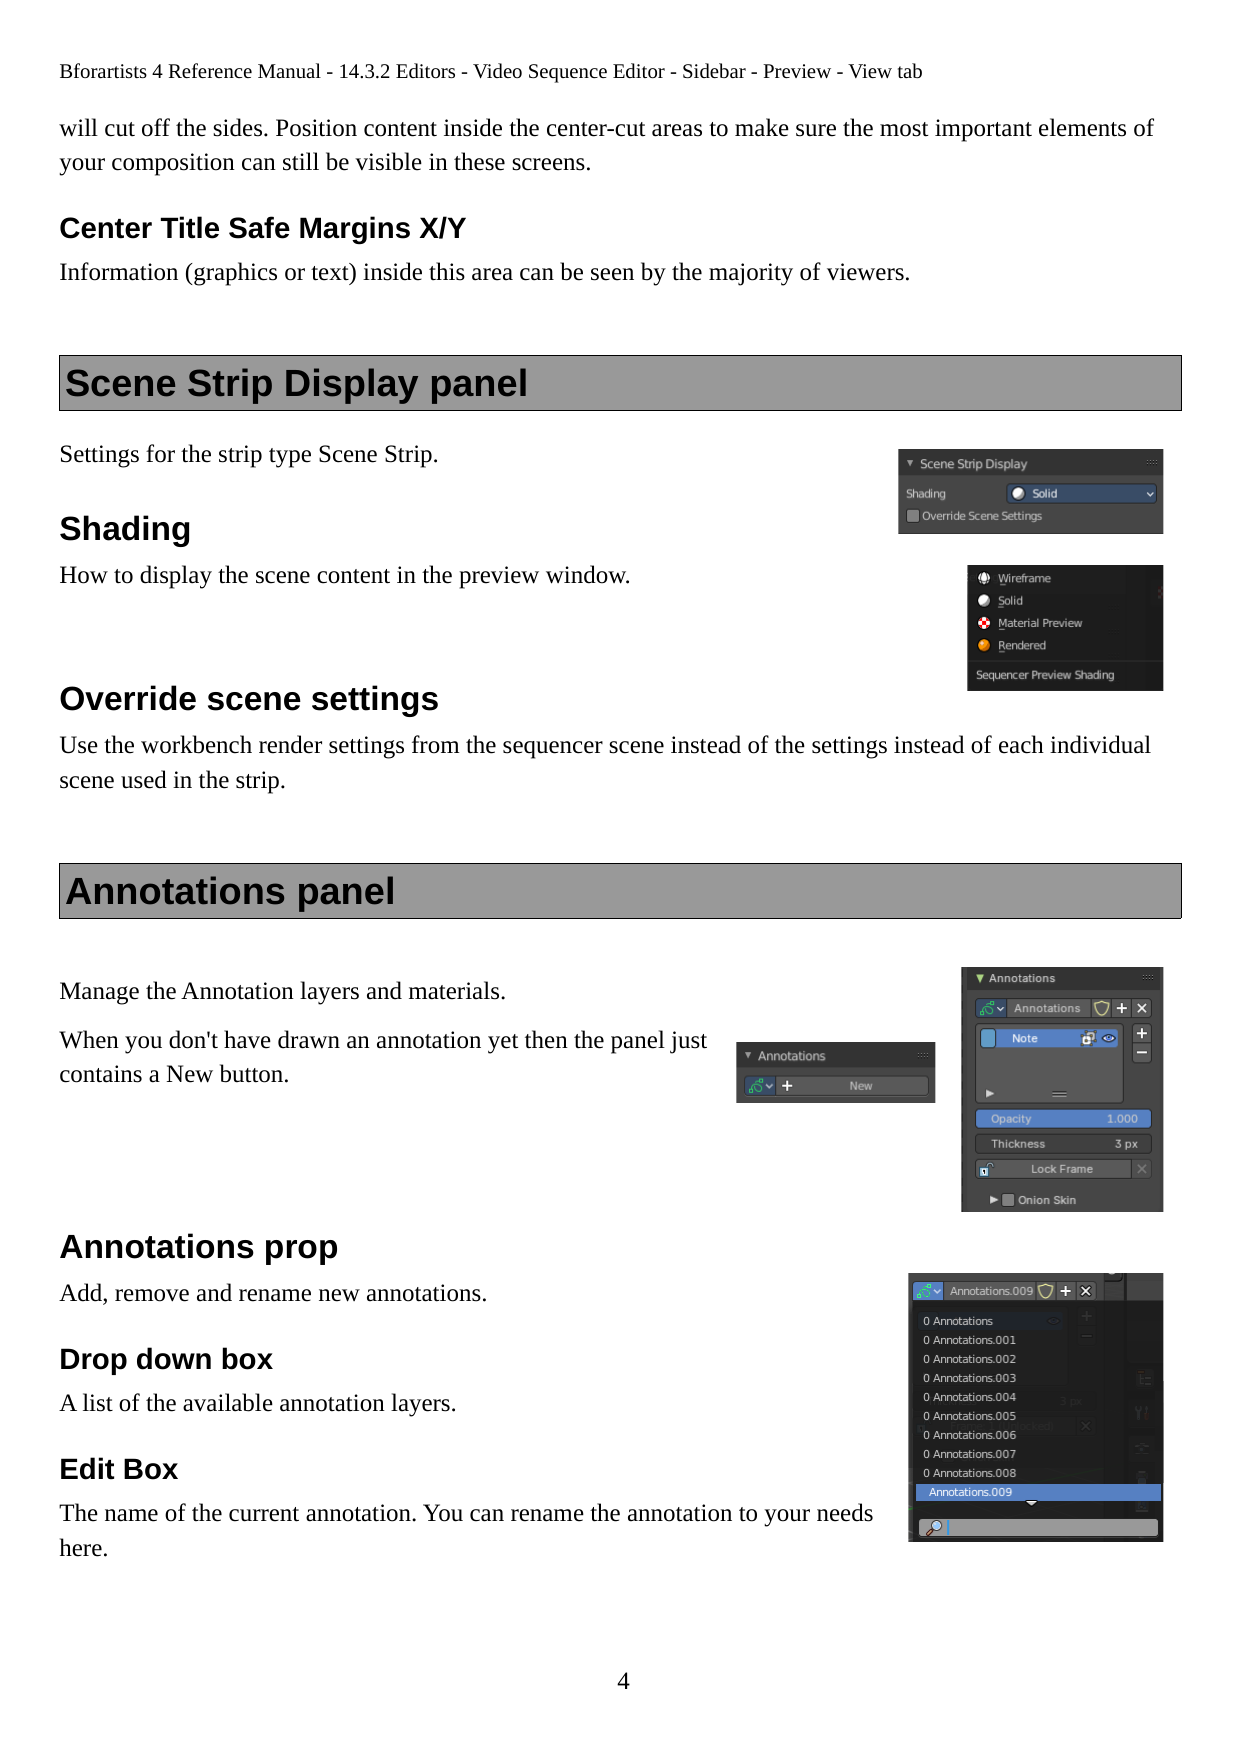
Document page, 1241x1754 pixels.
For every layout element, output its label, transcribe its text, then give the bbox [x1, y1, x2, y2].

text Manage the Annotation layers and materials. [59, 976, 961, 1004]
text Settings for the strip type Scene Strip. [59, 439, 1181, 468]
picture [908, 1273, 1164, 1542]
text will cut off the sides. Position content inside the center-cut areas to make sure the most important elements of your composition can still be visible in these screens. [59, 113, 1181, 176]
text Information (graphics or text) inside this area can be seen by the majority of viewers. [59, 257, 1181, 286]
subtitle Shading [59, 509, 1181, 548]
picture [967, 565, 1164, 691]
picture [736, 1042, 936, 1103]
text When you don't have drawn an annotation yet then the panel just contains a New button. [59, 1025, 961, 1088]
text Use the workbench render settings from the sequencer scene instead of the settings instead of each individual scene used in the strip. [59, 730, 1181, 793]
subtitle Center Title Safe Margins X/Y [59, 211, 1181, 244]
text The name of the current annotation. You can rename the annotation to your needs here. [59, 1498, 1181, 1561]
text How to display the scene content in the preview window. [59, 560, 1181, 589]
subtitle Edit Box [59, 1452, 908, 1486]
subtitle [1164, 1342, 1181, 1376]
text Add, remove and rename new annotations. [59, 1278, 908, 1307]
text A list of the available annotation layers. [59, 1388, 908, 1417]
subtitle Drop down box [59, 1342, 908, 1376]
picture [961, 967, 1164, 1212]
picture [898, 449, 1164, 534]
table_header Scene Strip Display panel [60, 356, 1181, 410]
table_header Annotations panel [60, 864, 1181, 918]
subtitle Annotations prop [59, 1227, 1181, 1266]
subtitle Override scene settings [59, 679, 1181, 718]
subtitle [1164, 1452, 1181, 1486]
